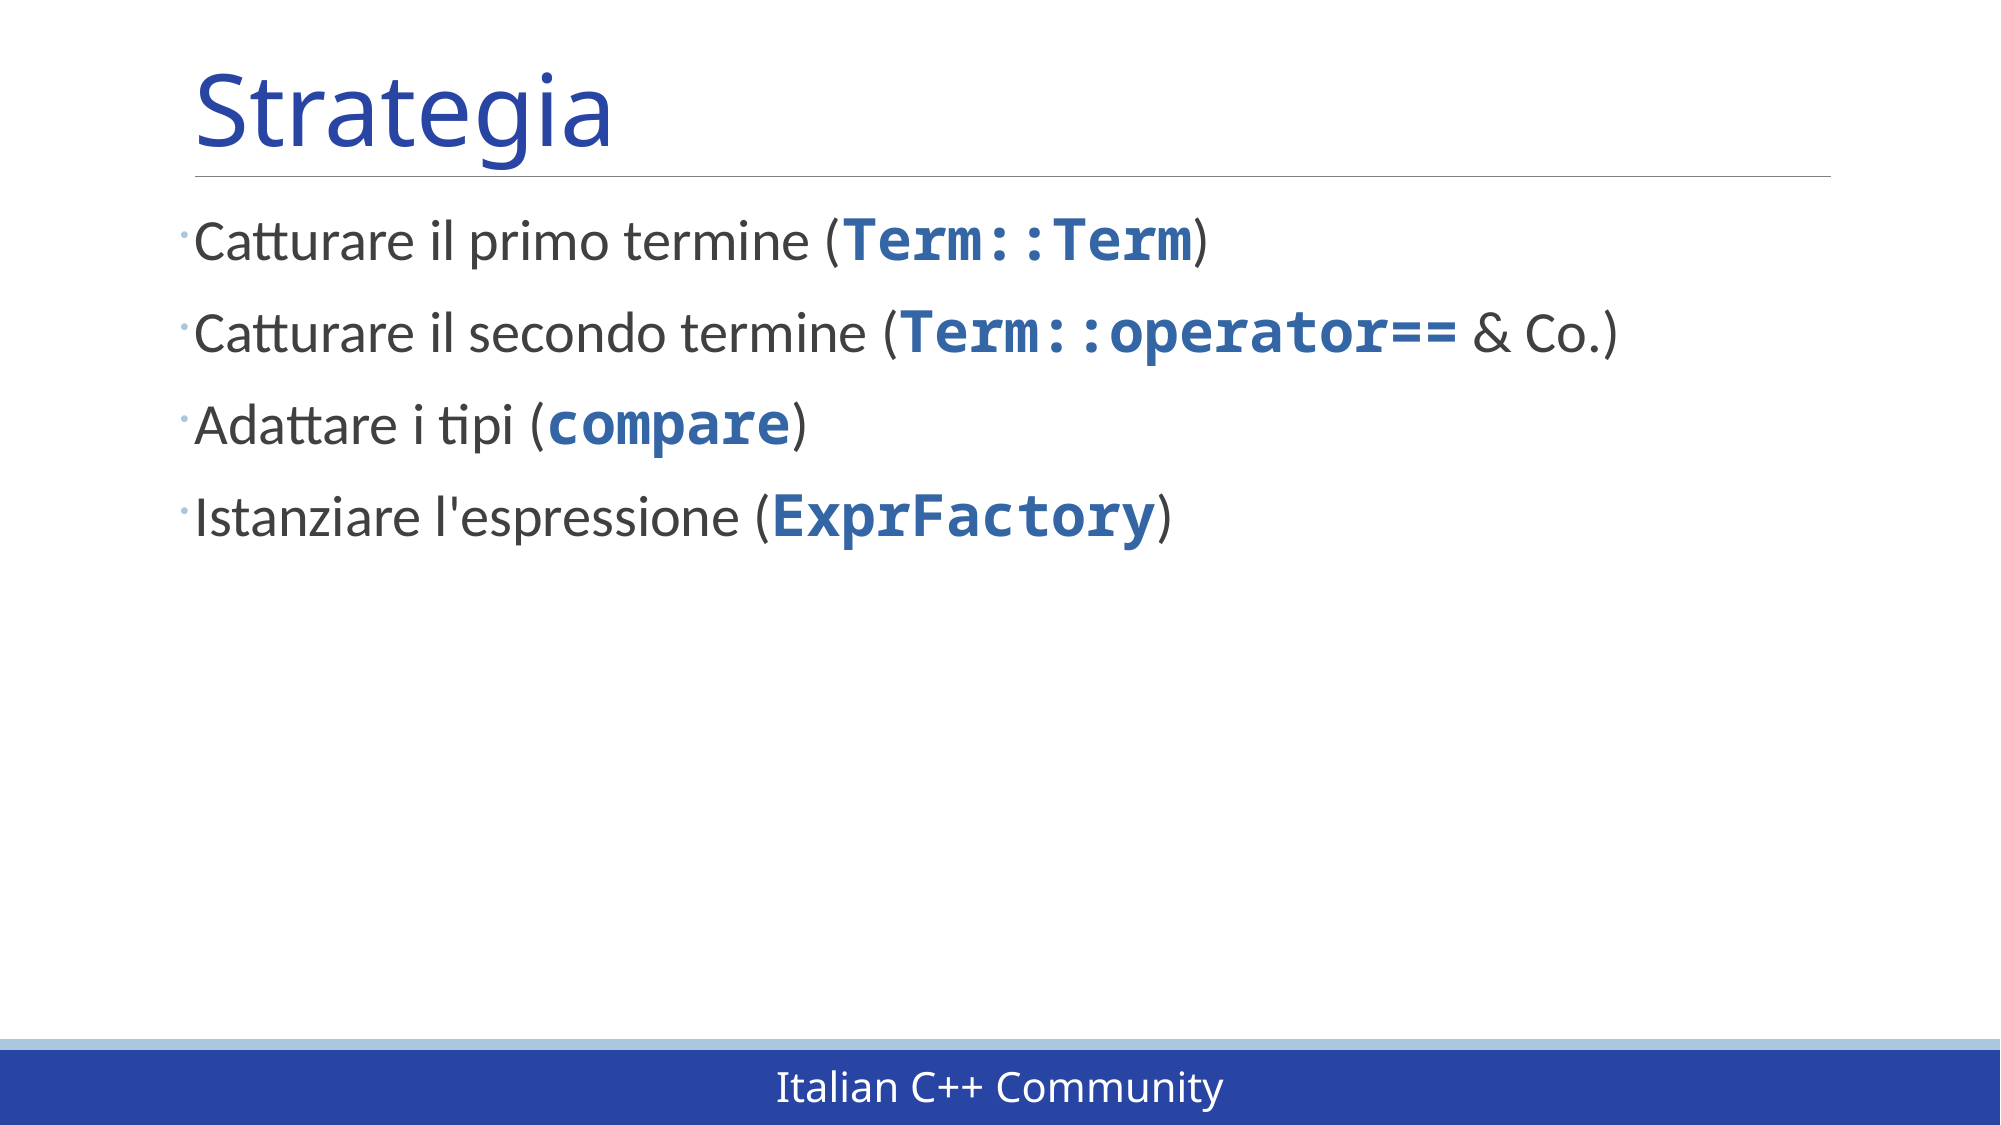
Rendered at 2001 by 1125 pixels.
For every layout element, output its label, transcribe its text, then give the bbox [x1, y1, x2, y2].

title Strategia [179, 2, 1830, 175]
list Catturare il primo termine (Term::Term) Catturare il secondo termine (Term::operator== & Co.) Adattare i tipi (compare) Istanziare l'espressione (ExprFactory) [179, 202, 1830, 1011]
